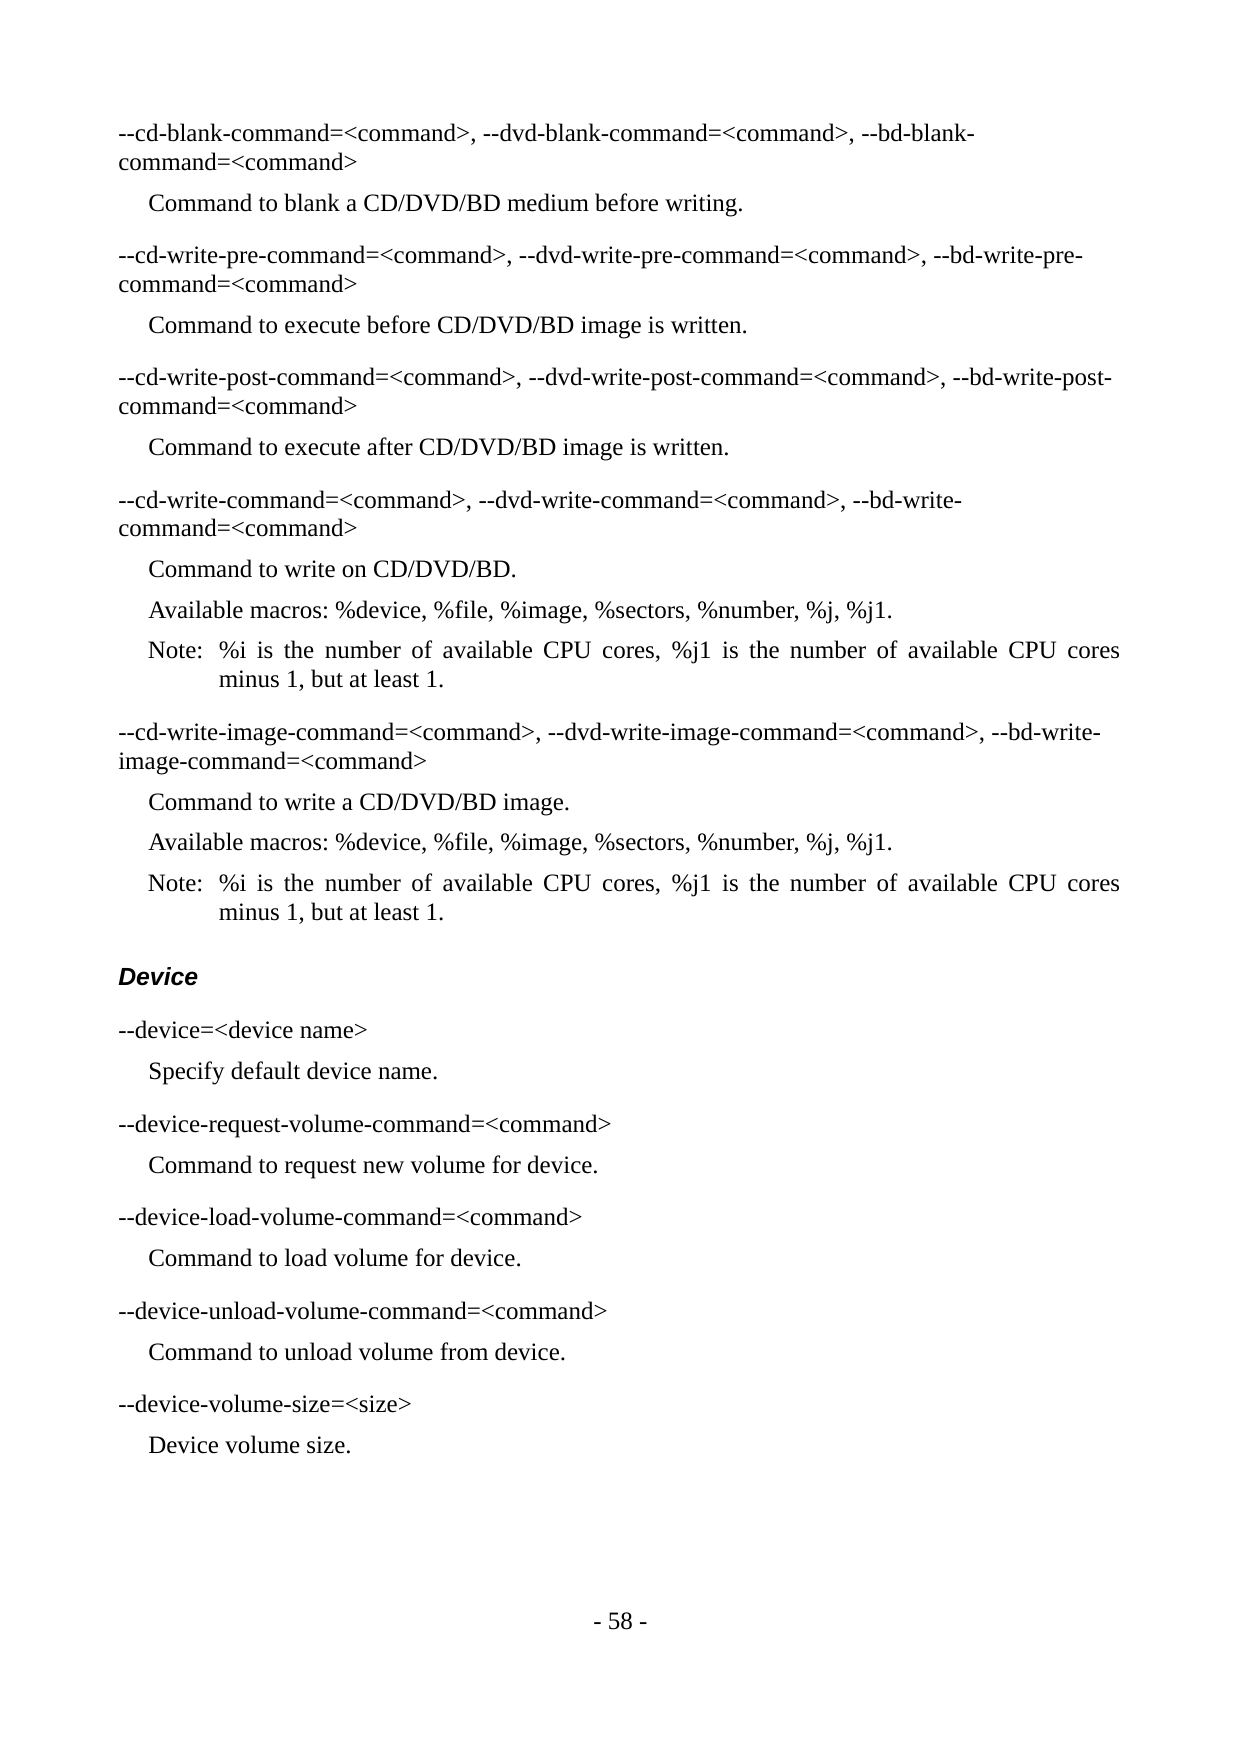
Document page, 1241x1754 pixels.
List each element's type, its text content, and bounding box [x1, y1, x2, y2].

title --cd‑blank-command=<command>, --dvd-blank-command=<command>, --bd-blank-command=<command> [118, 118, 1122, 176]
text Command to request new volume for device. [148, 1150, 1122, 1178]
text Command to write a CD/DVD/BD image. [148, 787, 1122, 815]
title --cd-write-command=<command>, --dvd-write-command=<command>, --bd-write-command=<command> [118, 485, 1122, 542]
title --device-volume-size=<size> [118, 1389, 1122, 1418]
title --device-unload-volume-command=<command> [118, 1296, 1122, 1324]
text Device volume size. [148, 1430, 1122, 1459]
text Command to unload volume from device. [148, 1337, 1122, 1365]
text Note: %i is the number of available CPU cores, %j1 is the number of available CPU cores minus 1, but at least 1. [148, 636, 1122, 693]
text Specify default device name. [148, 1056, 1122, 1085]
title --device=<device name> [118, 1016, 1122, 1044]
text Command to write on CD/DVD/BD. [148, 554, 1122, 583]
text Available macros: %device, %file, %image, %sectors, %number, %j, %j1. [148, 827, 1122, 856]
title --cd-write-pre-command=<command>, --dvd-write-pre-command=<command>, --bd-write-pre-command=<command> [118, 240, 1122, 298]
title --device-request-volume-command=<command> [118, 1109, 1122, 1138]
text Available macros: %device, %file, %image, %sectors, %number, %j, %j1. [148, 595, 1122, 624]
text Command to execute after CD/DVD/BD image is written. [148, 432, 1122, 461]
text Command to blank a CD/DVD/BD medium before writing. [148, 188, 1122, 216]
title --device-load-volume-command=<command> [118, 1202, 1122, 1231]
text Command to load volume for device. [148, 1243, 1122, 1272]
title --cd-write-post-command=<command>, --dvd-write-post-command=<command>, --bd-write-post-command=<command> [118, 362, 1122, 420]
text Command to execute before CD/DVD/BD image is written. [148, 310, 1122, 338]
title --cd-write-image-command=<command>, --dvd-write-image-command=<command>, --bd-write-image-command=<command> [118, 717, 1122, 774]
subtitle Device [118, 962, 1122, 991]
text Note: %i is the number of available CPU cores, %j1 is the number of available CPU cores minus 1, but at least 1. [148, 868, 1122, 926]
